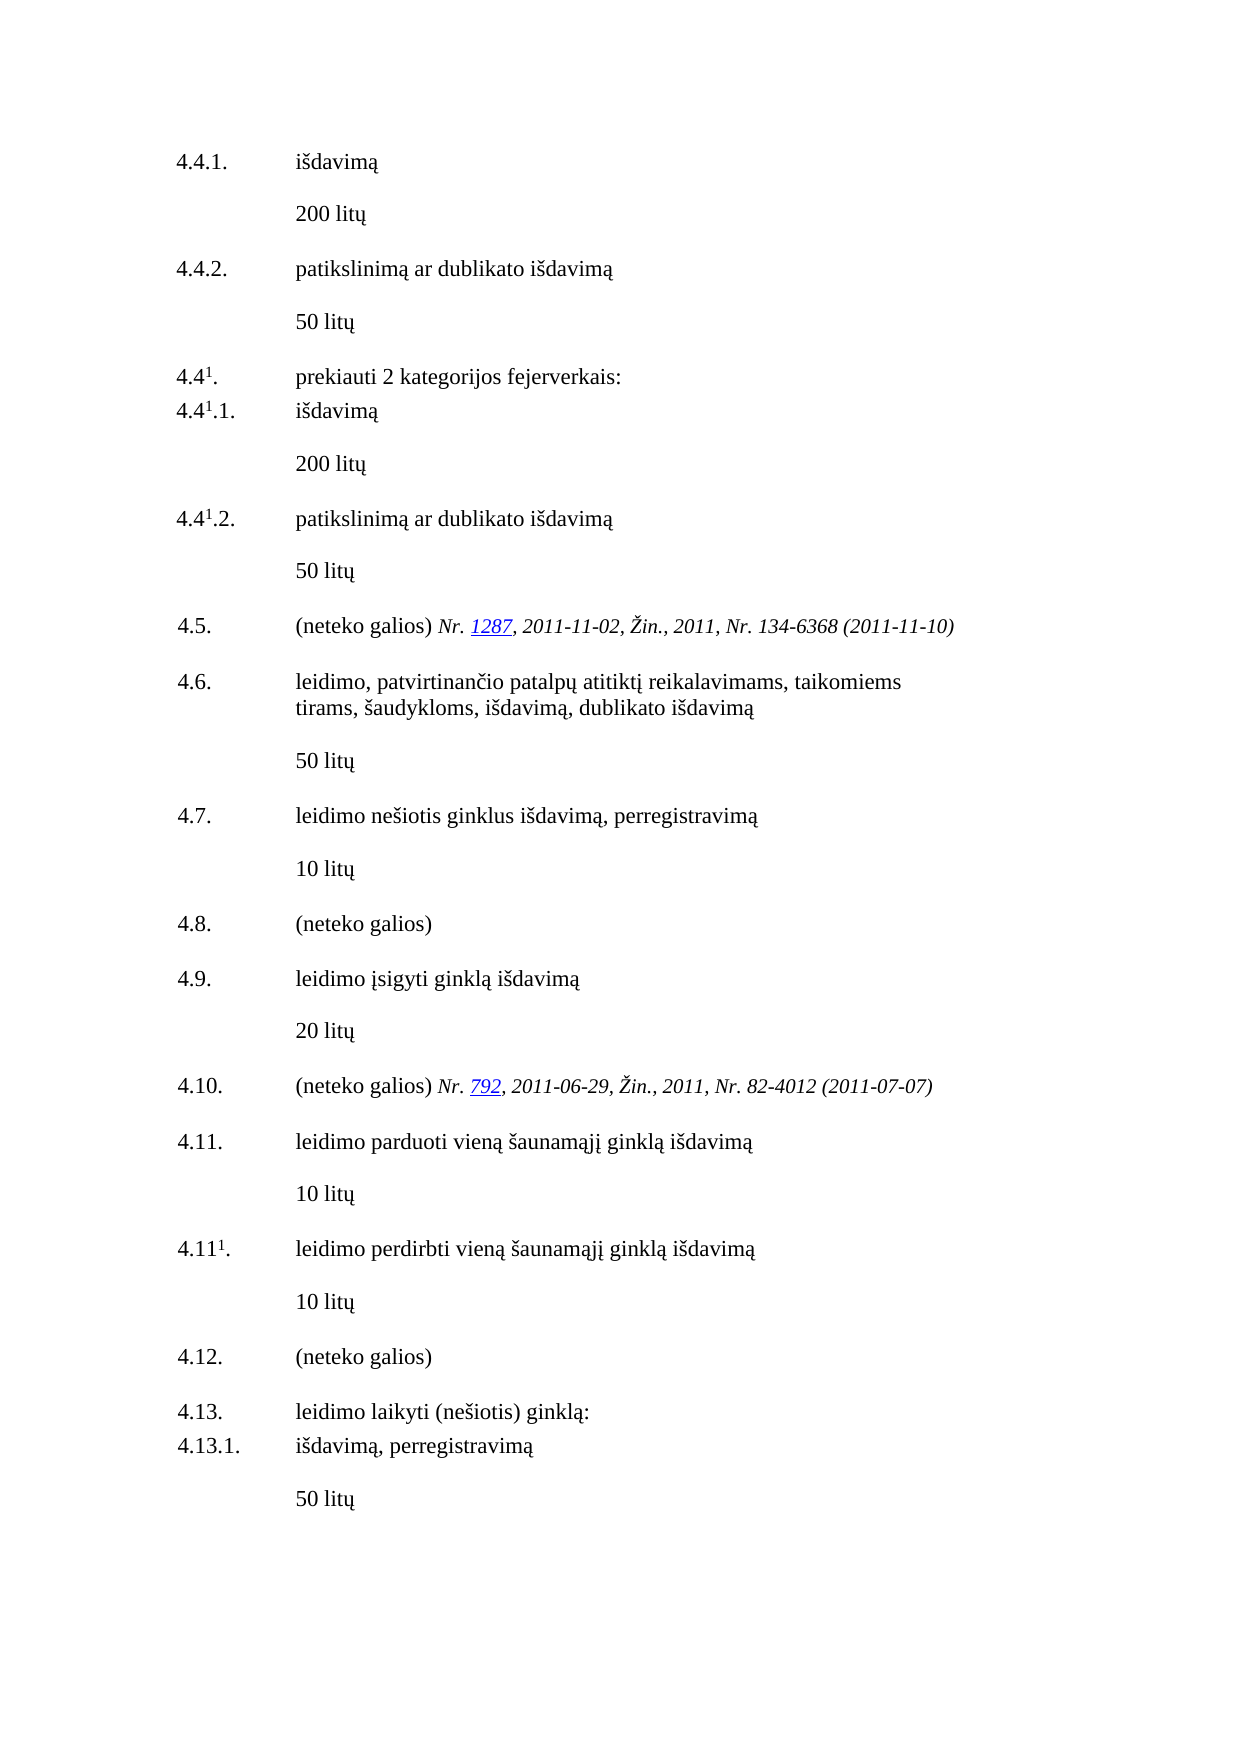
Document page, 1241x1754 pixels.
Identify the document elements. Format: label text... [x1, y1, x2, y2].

text 4.41.2. patikslinimą ar dublikato išdavimą 50 litų [176, 505, 930, 584]
text 4.11. leidimo parduoti vieną šaunamąjį ginklą išdavimą 10 litų [177, 1128, 930, 1207]
text 4.4.1. išdavimą 200 litų [176, 148, 930, 227]
text 4.41.1. išdavimą 200 litų [176, 397, 930, 476]
text 4.13.1. išdavimą, perregistravimą 50 litų [177, 1432, 930, 1511]
text 4.4.2. patikslinimą ar dublikato išdavimą 50 litų [176, 256, 930, 334]
text tirams, šaudykloms, išdavimą, dublikato išdavimą 50 litų [177, 694, 930, 773]
text 4.111. leidimo perdirbti vieną šaunamąjį ginklą išdavimą 10 litų [177, 1236, 930, 1314]
text 4.12. (neteko galios) [177, 1343, 930, 1370]
text 4.7. leidimo nešiotis ginklus išdavimą, perregistravimą 10 litų [177, 802, 930, 881]
text 4.8. (neteko galios) [177, 910, 930, 936]
text 4.6. leidimo, patvirtinančio patalpų atitiktį reikalavimams, taikomiems [177, 668, 930, 694]
text 4.41. prekiauti 2 kategorijos fejerverkais: [176, 363, 930, 390]
text 4.13. leidimo laikyti (nešiotis) ginklą: [177, 1398, 930, 1425]
text 4.9. leidimo įsigyti ginklą išdavimą 20 litų [177, 965, 930, 1044]
text 4.10. (neteko galios) Nr. 792, 2011-06-29, Žin., 2011, Nr. 82-4012 (2011-07-07) [177, 1073, 1122, 1099]
text 4.5. (neteko galios) Nr. 1287, 2011-11-02, Žin., 2011, Nr. 134-6368 (2011-11-10) [177, 613, 1122, 639]
